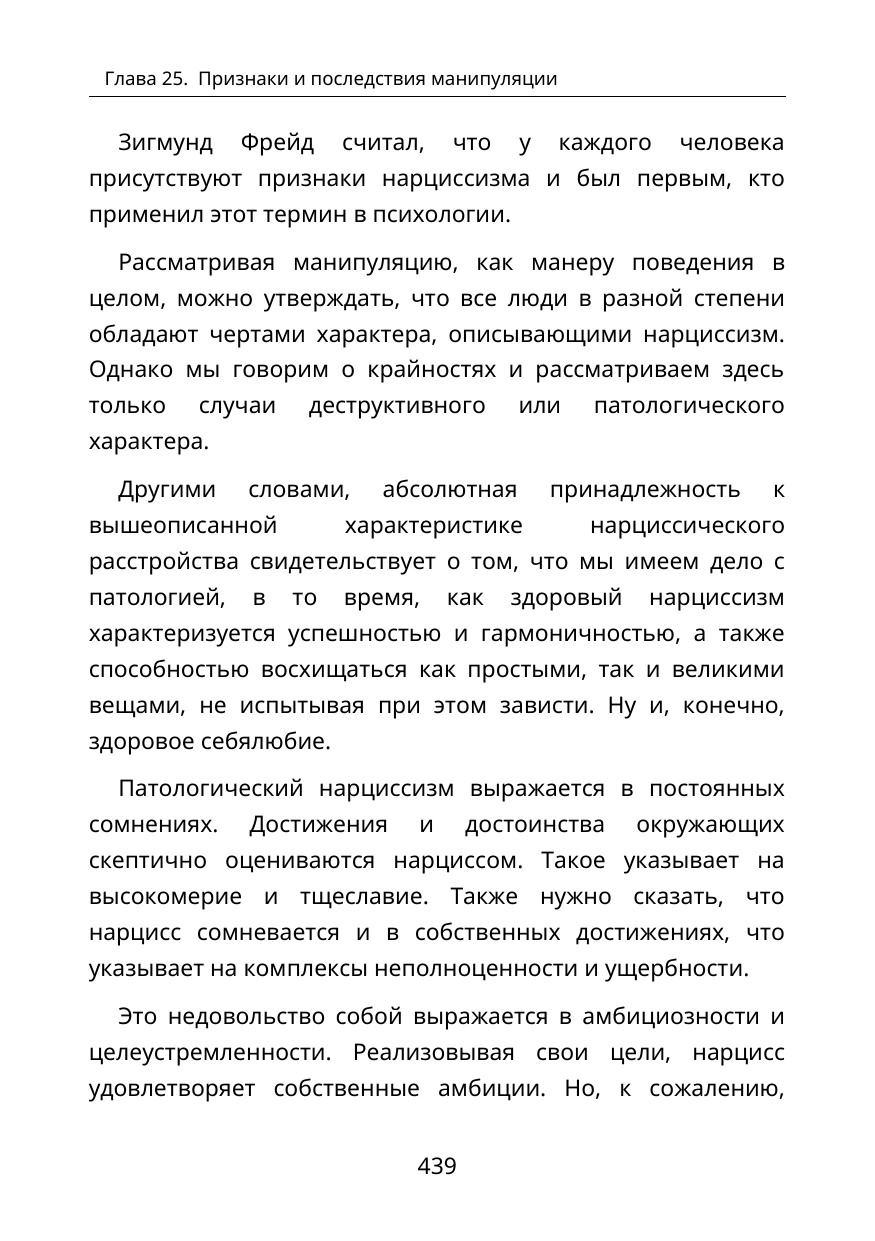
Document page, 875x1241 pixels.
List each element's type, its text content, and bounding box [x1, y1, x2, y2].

text Зигмунд Фрейд считал, что у каждого человека присутствуют признаки нарциссизма и был первым, кто применил этот термин в психологии. [88, 126, 786, 229]
text Другими словами, абсолютная принадлежность к вышеописанной характеристике нарциссического расстройства свидетельствует о том, что мы имеем дело с патологией, в то время, как здоровый нарциссизм характеризуется успешностью и гармоничностью, а также способностью восхищаться как простыми, так и великими вещами, не испытывая при этом зависти. Ну и, конечно, здоровое себялюбие. [88, 473, 786, 756]
text Патологический нарциссизм выражается в постоянных сомнениях. Достижения и достоинства окружающих скептично оцениваются нарциссом. Такое указывает на высокомерие и тщеславие. Также нужно сказать, что нарцисс сомневается и в собственных достижениях, что указывает на комплексы неполноценности и ущербности. [88, 772, 786, 983]
text Рассматривая манипуляцию, как манеру поведения в целом, можно утверждать, что все люди в разной степени обладают чертами характера, описывающими нарциссизм. Однако мы говорим о крайностях и рассматриваем здесь только случаи деструктивного или патологического характера. [88, 246, 786, 457]
text Это недовольство собой выражается в амбициозности и целеустремленности. Реализовывая свои цели, нарцисс удовлетворяет собственные амбиции. Но, к сожалению, [88, 1000, 786, 1103]
